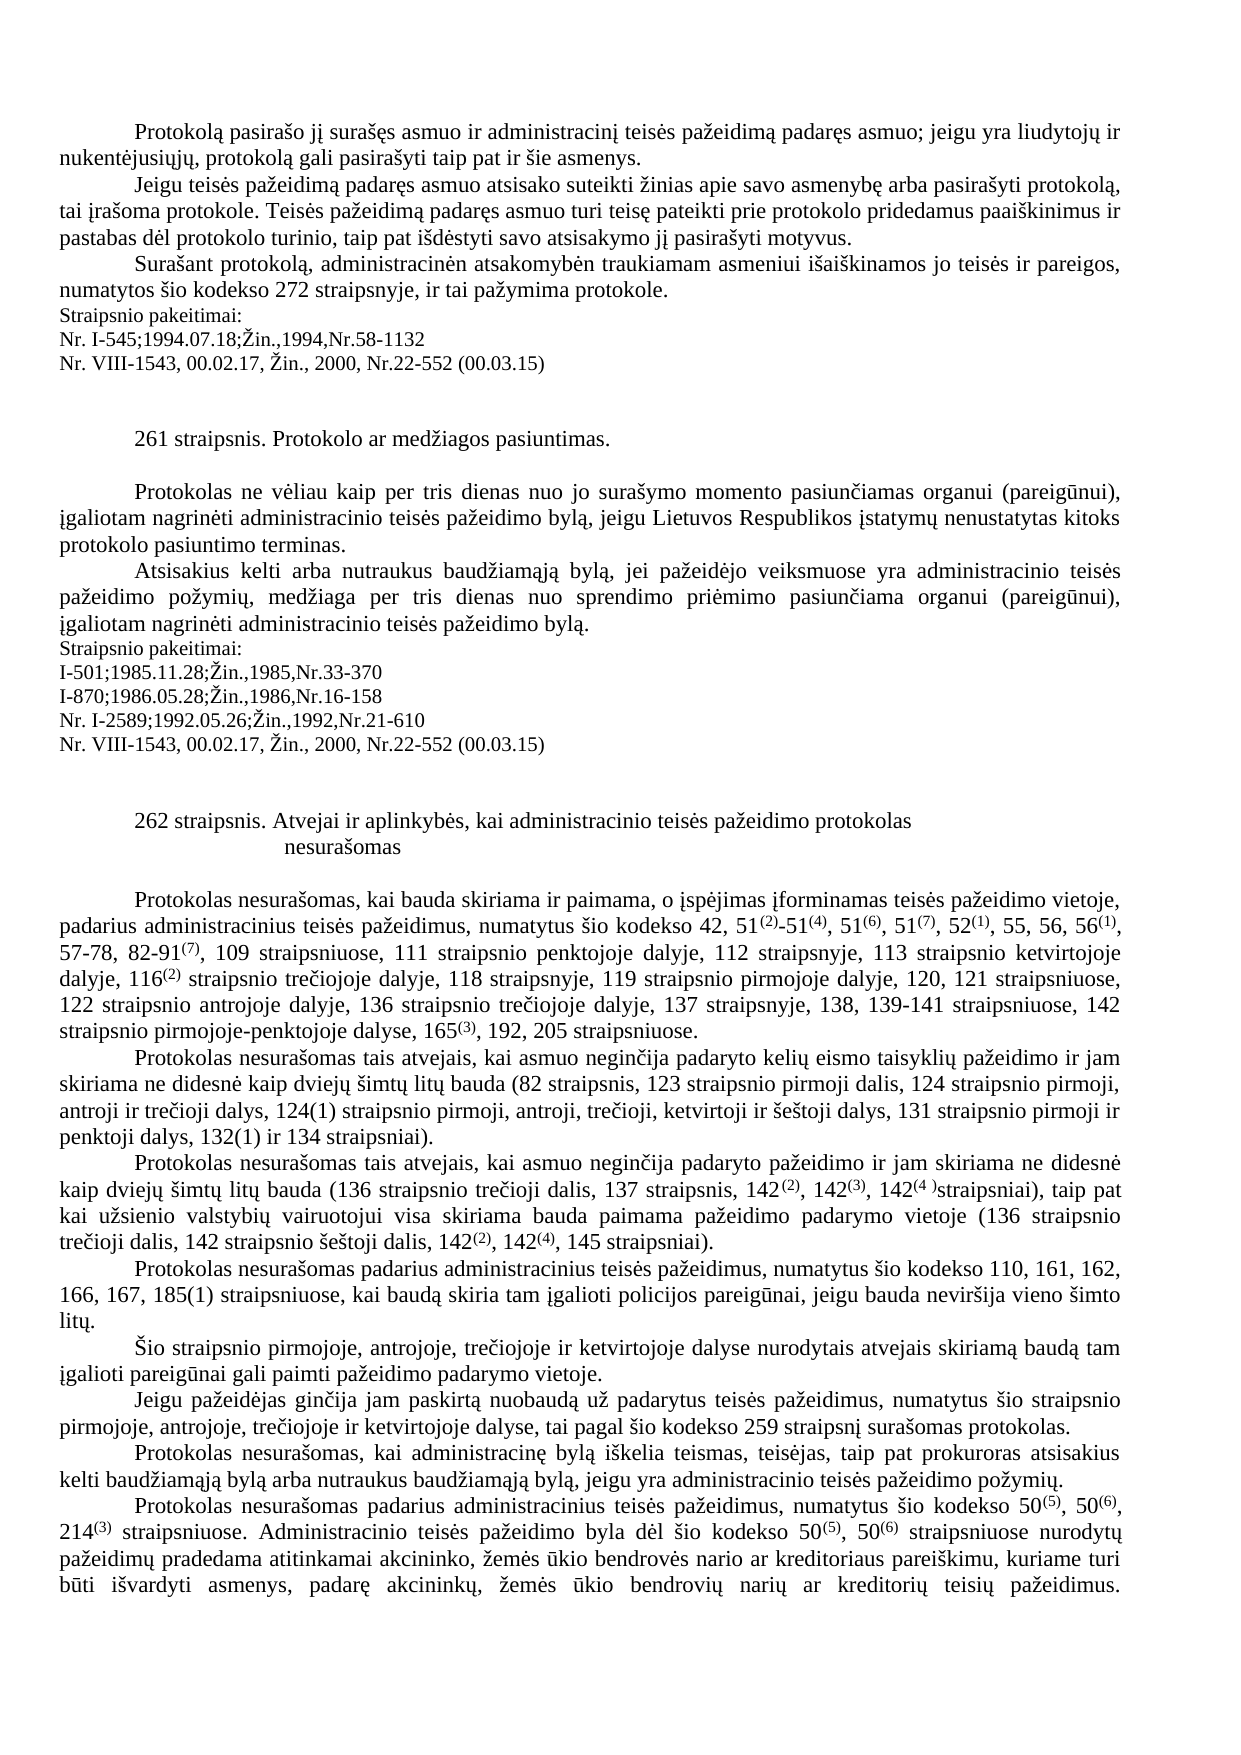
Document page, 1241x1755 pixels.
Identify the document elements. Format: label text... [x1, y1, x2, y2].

text Protokolas nesurašomas tais atvejais, kai asmuo neginčija padaryto pažeidimo ir jam skiriama ne didesnė kaip dviejų šimtų litų bauda (136 straipsnio trečioji dalis, 137 straipsnis, 142(2), 142(3), 142(4 )straipsniai), taip pat kai užsienio valstybių vairuotojui visa skiriama bauda paimama pažeidimo padarymo vietoje (136 straipsnio trečioji dalis, 142 straipsnio šeštoji dalis, 142(2), 142(4), 145 straipsniai). [59, 1149, 1122, 1255]
text I-870;1986.05.28;Žin.,1986,Nr.16-158 [59, 684, 1122, 708]
text Šio straipsnio pirmojoje, antrojoje, trečiojoje ir ketvirtojoje dalyse nurodytais atvejais skiriamą baudą tam įgalioti pareigūnai gali paimti pažeidimo padarymo vietoje. [59, 1334, 1122, 1387]
text Straipsnio pakeitimai: [59, 303, 1122, 327]
text Surašant protokolą, administracinėn atsakomybėn traukiamam asmeniui išaiškinamos jo teisės ir pareigos, numatytos šio kodekso 272 straipsnyje, ir tai pažymima protokole. [59, 250, 1122, 303]
text Jeigu teisės pažeidimą padaręs asmuo atsisako suteikti žinias apie savo asmenybę arba pasirašyti protokolą, tai įrašoma protokole. Teisės pažeidimą padaręs asmuo turi teisę pateikti prie protokolo pridedamus paaiškinimus ir pastabas dėl protokolo turinio, taip pat išdėstyti savo atsisakymo jį pasirašyti motyvus. [59, 171, 1122, 250]
text Protokolas ne vėliau kaip per tris dienas nuo jo surašymo momento pasiunčiamas organui (pareigūnui), įgaliotam nagrinėti administracinio teisės pažeidimo bylą, jeigu Lietuvos Respublikos įstatymų nenustatytas kitoks protokolo pasiuntimo terminas. [59, 478, 1122, 557]
text Nr. I-2589;1992.05.26;Žin.,1992,Nr.21-610 [59, 708, 1122, 732]
text 261 straipsnis. Protokolo ar medžiagos pasiuntimas. [59, 425, 1122, 452]
text Protokolas nesurašomas, kai bauda skiriama ir paimama, o įspėjimas įforminamas teisės pažeidimo vietoje, padarius administracinius teisės pažeidimus, numatytus šio kodekso 42, 51(2)-51(4), 51(6), 51(7), 52(1), 55, 56, 56(1), 57-78, 82-91(7), 109 straipsniuose, 111 straipsnio penktojoje dalyje, 112 straipsnyje, 113 straipsnio ketvirtojoje dalyje, 116(2) straipsnio trečiojoje dalyje, 118 straipsnyje, 119 straipsnio pirmojoje dalyje, 120, 121 straipsniuose, 122 straipsnio antrojoje dalyje, 136 straipsnio trečiojoje dalyje, 137 straipsnyje, 138, 139-141 straipsniuose, 142 straipsnio pirmojoje-penktojoje dalyse, 165(3), 192, 205 straipsniuose. [59, 886, 1122, 1044]
text Protokolas nesurašomas, kai administracinę bylą iškelia teismas, teisėjas, taip pat prokuroras atsisakius kelti baudžiamąją bylą arba nutraukus baudžiamąją bylą, jeigu yra administracinio teisės pažeidimo požymių. [59, 1439, 1122, 1492]
text Protokolas nesurašomas tais atvejais, kai asmuo neginčija padaryto kelių eismo taisyklių pažeidimo ir jam skiriama ne didesnė kaip dviejų šimtų litų bauda (82 straipsnis, 123 straipsnio pirmoji dalis, 124 straipsnio pirmoji, antroji ir trečioji dalys, 124(1) straipsnio pirmoji, antroji, trečioji, ketvirtoji ir šeštoji dalys, 131 straipsnio pirmoji ir penktoji dalys, 132(1) ir 134 straipsniai). [59, 1044, 1122, 1149]
text Atsisakius kelti arba nutraukus baudžiamąją bylą, jei pažeidėjo veiksmuose yra administracinio teisės pažeidimo požymių, medžiaga per tris dienas nuo sprendimo priėmimo pasiunčiama organui (pareigūnui), įgaliotam nagrinėti administracinio teisės pažeidimo bylą. [59, 557, 1122, 636]
text Jeigu pažeidėjas ginčija jam paskirtą nuobaudą už padarytus teisės pažeidimus, numatytus šio straipsnio pirmojoje, antrojoje, trečiojoje ir ketvirtojoje dalyse, tai pagal šio kodekso 259 straipsnį surašomas protokolas. [59, 1387, 1122, 1439]
text Protokolą pasirašo jį surašęs asmuo ir administracinį teisės pažeidimą padaręs asmuo; jeigu yra liudytojų ir nukentėjusiųjų, protokolą gali pasirašyti taip pat ir šie asmenys. [59, 118, 1122, 171]
text Straipsnio pakeitimai: [59, 636, 1122, 660]
text I-501;1985.11.28;Žin.,1985,Nr.33-370 [59, 660, 1122, 684]
text 262 straipsnis. Atvejai ir aplinkybės, kai administracinio teisės pažeidimo protokolas [59, 807, 1122, 833]
text Protokolas nesurašomas padarius administracinius teisės pažeidimus, numatytus šio kodekso 110, 161, 162, 166, 167, 185(1) straipsniuose, kai baudą skiria tam įgalioti policijos pareigūnai, jeigu bauda neviršija vieno šimto litų. [59, 1255, 1122, 1334]
text Nr. I-545;1994.07.18;Žin.,1994,Nr.58-1132 [59, 327, 1122, 351]
text Nr. VIII-1543, 00.02.17, Žin., 2000, Nr.22-552 (00.03.15) [59, 732, 1122, 756]
text Nr. VIII-1543, 00.02.17, Žin., 2000, Nr.22-552 (00.03.15) [59, 351, 1122, 375]
text Protokolas nesurašomas padarius administracinius teisės pažeidimus, numatytus šio kodekso 50(5), 50(6), 214(3) straipsniuose. Administracinio teisės pažeidimo byla dėl šio kodekso 50(5), 50(6) straipsniuose nurodytų pažeidimų pradedama atitinkamai akcininko, žemės ūkio bendrovės nario ar kreditoriaus pareiškimu, kuriame turi būti išvardyti asmenys, padarę akcininkų, žemės ūkio bendrovių narių ar kreditorių teisių pažeidimus. [59, 1492, 1122, 1597]
text nesurašomas [209, 833, 1122, 859]
